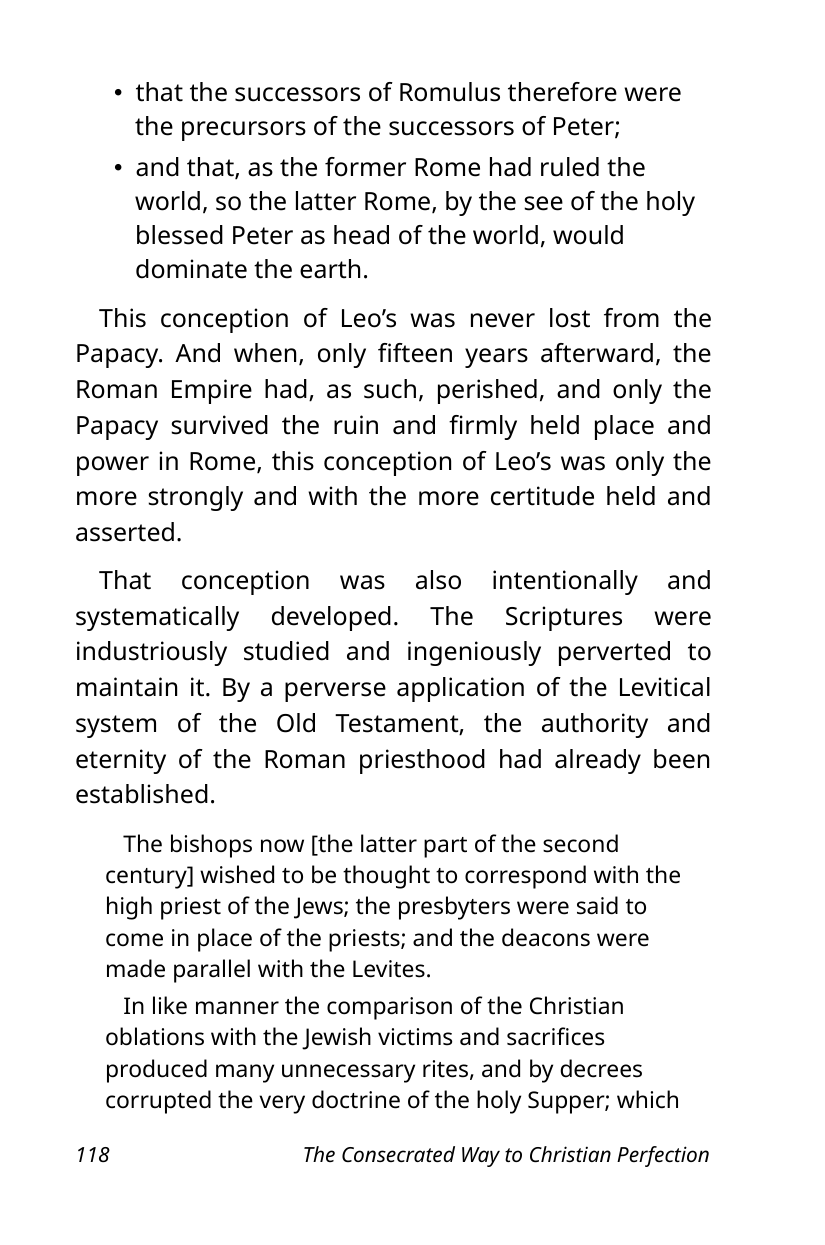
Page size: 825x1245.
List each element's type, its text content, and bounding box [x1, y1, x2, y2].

text In like manner the comparison of the Christian oblations with the Jewish victims and sacrifices produced many unnecessary rites, and by decrees corrupted the very doctrine of the holy Supper; which [105, 990, 682, 1115]
list and that, as the former Rome had ruled the world, so the latter Rome, by the see of the holy blessed Peter as head of the world, would dominate the earth. [114, 149, 712, 285]
text This conception of Leo’s was never lost from the Papacy. And when, only fifteen years afterward, the Roman Empire had, as such, perished, and only the Papacy survived the ruin and firmly held place and power in Rome, this conception of Leo’s was only the more strongly and with the more certitude held and asserted. [75, 300, 712, 549]
text That conception was also intentionally and systematically developed. The Scriptures were industriously studied and ingeniously perverted to maintain it. By a perverse application of the Levitical system of the Old Testament, the authority and eternity of the Roman priesthood had already been established. [75, 563, 712, 811]
text The bishops now [the latter part of the second century] wished to be thought to correspond with the high priest of the Jews; the presbyters were said to come in place of the priests; and the deacons were made parallel with the Levites. [105, 828, 682, 984]
list that the successors of Romulus therefore were the precursors of the successors of Peter; [114, 75, 712, 143]
